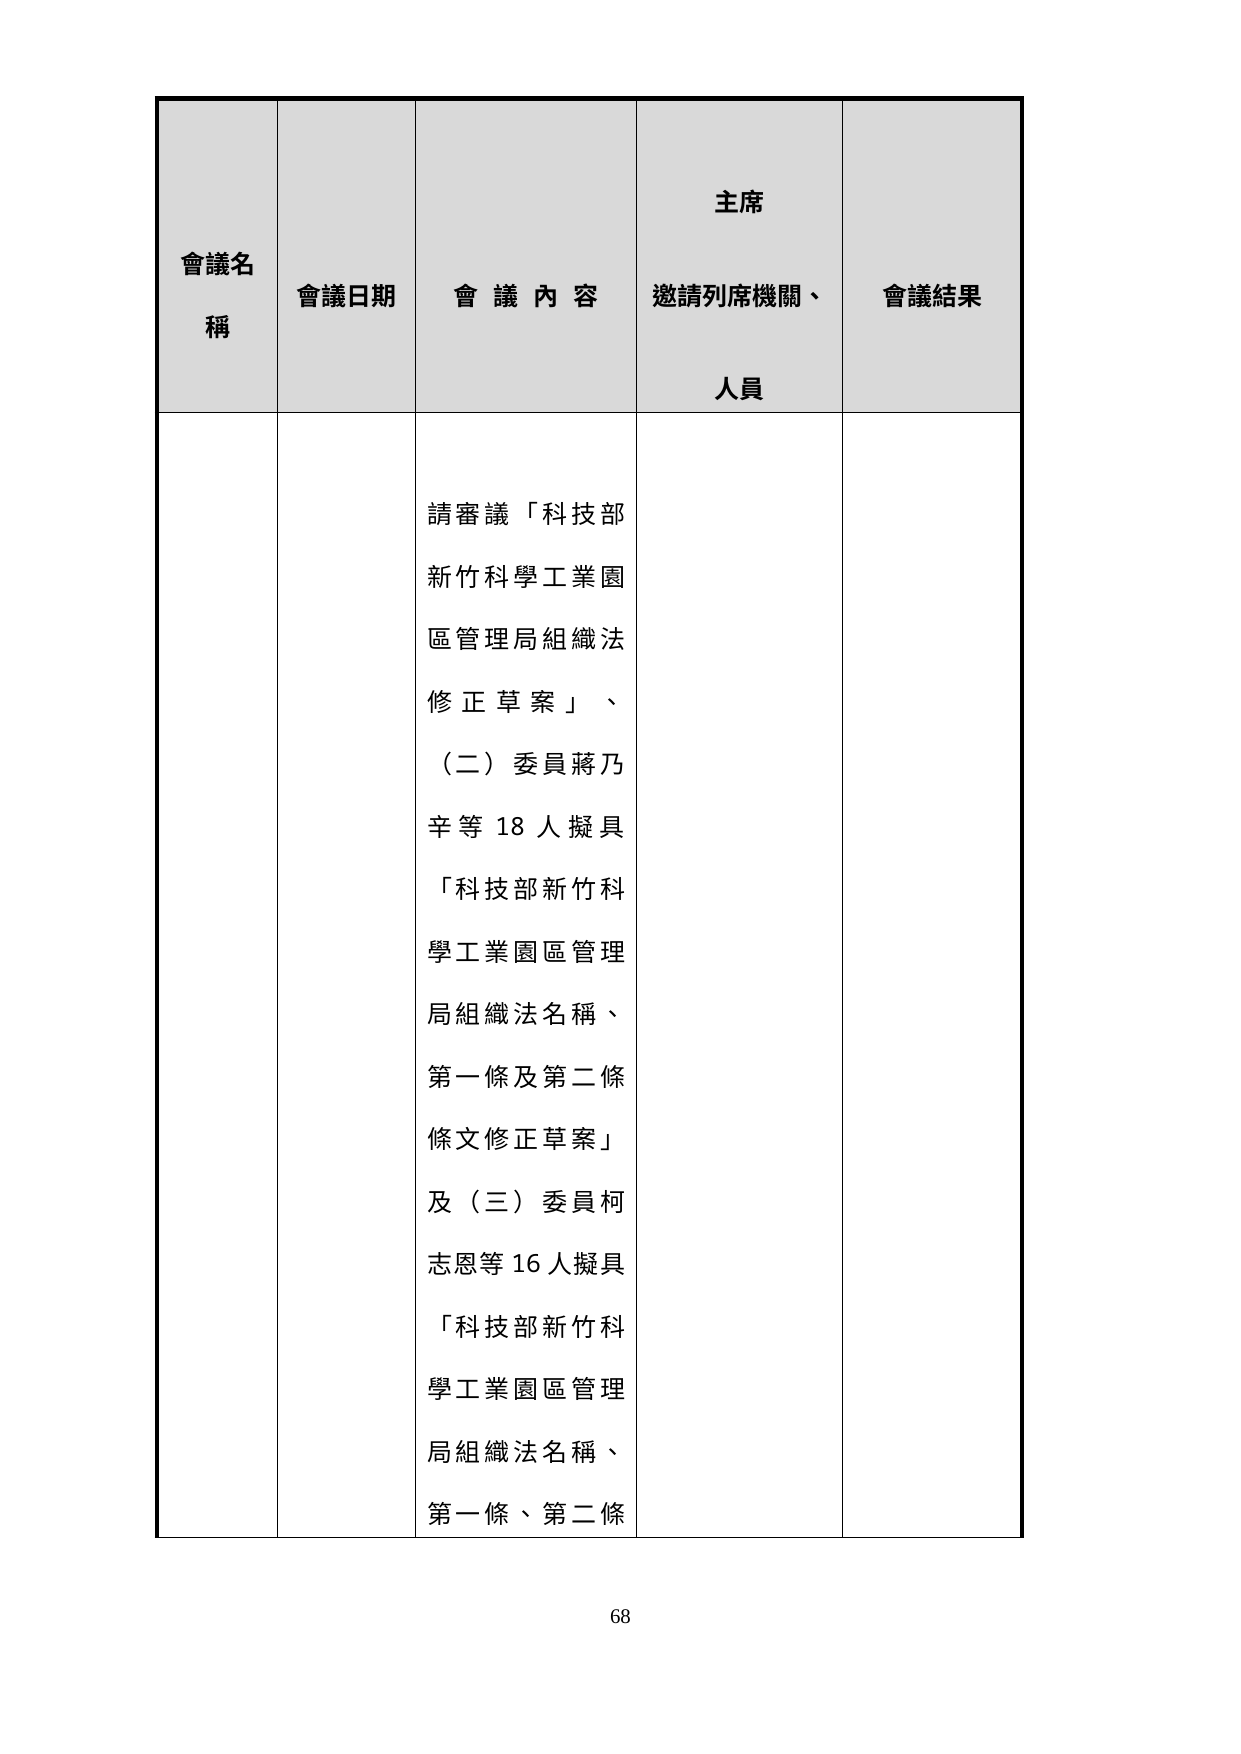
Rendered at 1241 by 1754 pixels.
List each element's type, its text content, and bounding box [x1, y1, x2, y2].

table_header 會議名稱 [159, 101, 277, 412]
table_cell [637, 413, 842, 1537]
table_header 會議內容 [416, 101, 636, 412]
table_header 會議結果 [843, 101, 1020, 412]
table_header 會議日期 [278, 101, 415, 412]
table_cell [159, 413, 277, 1537]
table_cell [843, 413, 1020, 1537]
table_cell 請審議「科技部新竹科學工業園區管理局組織法修正草案」、（二）委員蔣乃辛等18人擬具「科技部新竹科學工業園區管理局組織法名稱、第一條及第二條條文修正草案」及（三）委員柯志恩等16人擬具「科技部新竹科學工業園區管理局組織法名稱、第一條、第二條 [416, 413, 636, 1537]
table_cell [278, 413, 415, 1537]
table_header 主席 邀請列席機關、 人員 [637, 101, 842, 412]
